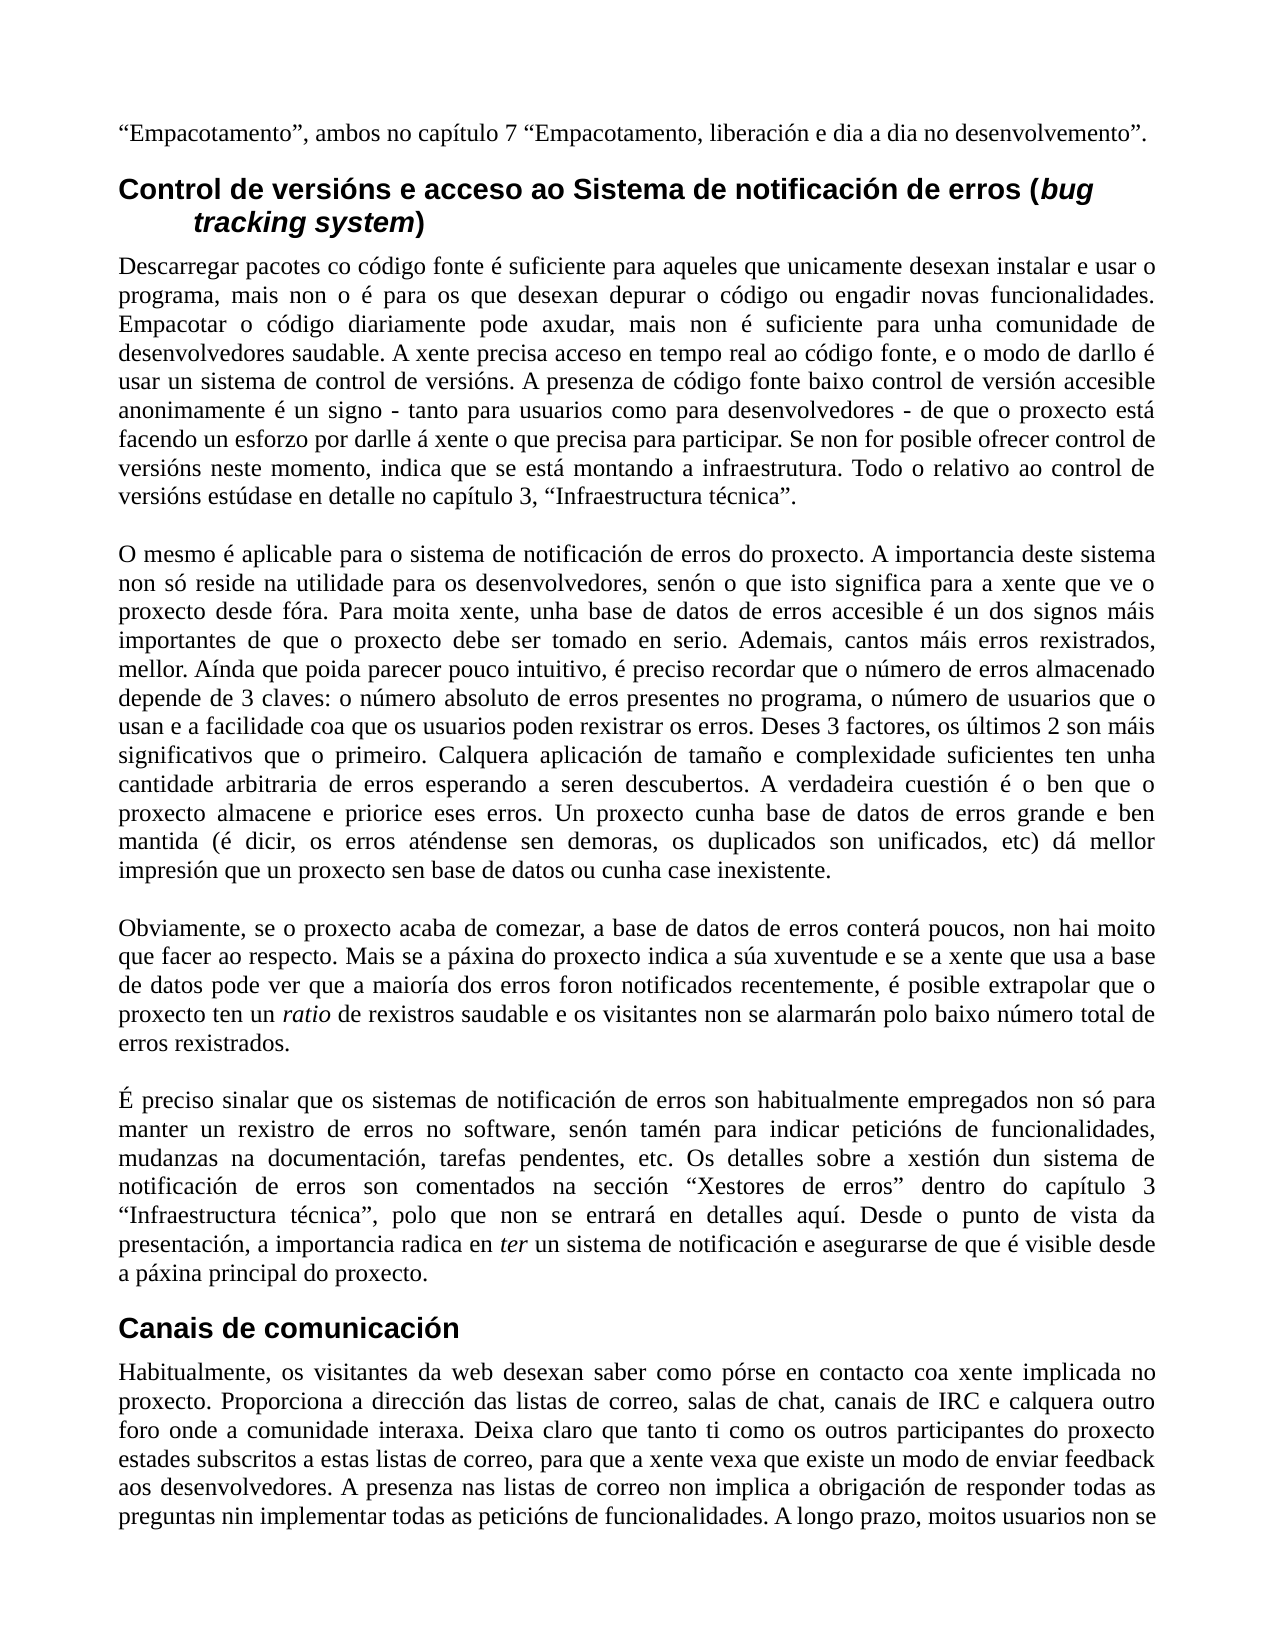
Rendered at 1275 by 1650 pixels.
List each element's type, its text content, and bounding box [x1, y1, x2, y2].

subtitle Control de versións e acceso ao Sistema de notificación de erros (bug tracking system) [118, 172, 1157, 239]
subtitle Canais de comunicación [118, 1311, 1157, 1345]
text O mesmo é aplicable para o sistema de notificación de erros do proxecto. A importancia deste sistema non só reside na utilidade para os desenvolvedores, senón o que isto significa para a xente que ve o proxecto desde fóra. Para moita xente, unha base de datos de erros accesible é un dos signos máis importantes de que o proxecto debe ser tomado en serio. Ademais, cantos máis erros rexistrados, mellor. Aínda que poida parecer pouco intuitivo, é preciso recordar que o número de erros almacenado depende de 3 claves: o número absoluto de erros presentes no programa, o número de usuarios que o usan e a facilidade coa que os usuarios poden rexistrar os erros. Deses 3 factores, os últimos 2 son máis significativos que o primeiro. Calquera aplicación de tamaño e complexidade suficientes ten unha cantidade arbitraria de erros esperando a seren descubertos. A verdadeira cuestión é o ben que o proxecto almacene e priorice eses erros. Un proxecto cunha base de datos de erros grande e ben mantida (é dicir, os erros aténdense sen demoras, os duplicados son unificados, etc) dá mellor impresión que un proxecto sen base de datos ou cunha case inexistente. [118, 539, 1157, 884]
text Habitualmente, os visitantes da web desexan saber como pórse en contacto coa xente implicada no proxecto. Proporciona a dirección das listas de correo, salas de chat, canais de IRC e calquera outro foro onde a comunidade interaxa. Deixa claro que tanto ti como os outros participantes do proxecto estades subscritos a estas listas de correo, para que a xente vexa que existe un modo de enviar feedback aos desenvolvedores. A presenza nas listas de correo non implica a obrigación de responder todas as preguntas nin implementar todas as peticións de funcionalidades. A longo prazo, moitos usuarios non se [118, 1357, 1157, 1530]
text Obviamente, se o proxecto acaba de comezar, a base de datos de erros conterá poucos, non hai moito que facer ao respecto. Mais se a páxina do proxecto indica a súa xuventude e se a xente que usa a base de datos pode ver que a maioría dos erros foron notificados recentemente, é posible extrapolar que o proxecto ten un ratio de rexistros saudable e os visitantes non se alarmarán polo baixo número total de erros rexistrados. [118, 913, 1157, 1056]
text “Empacotamento”, ambos no capítulo 7 “Empacotamento, liberación e dia a dia no desenvolvemento”. [118, 118, 1157, 147]
text Descarregar pacotes co código fonte é suficiente para aqueles que unicamente desexan instalar e usar o programa, mais non o é para os que desexan depurar o código ou engadir novas funcionalidades. Empacotar o código diariamente pode axudar, mais non é suficiente para unha comunidade de desenvolvedores saudable. A xente precisa acceso en tempo real ao código fonte, e o modo de darllo é usar un sistema de control de versións. A presenza de código fonte baixo control de versión accesible anonimamente é un signo - tanto para usuarios como para desenvolvedores - de que o proxecto está facendo un esforzo por darlle á xente o que precisa para participar. Se non for posible ofrecer control de versións neste momento, indica que se está montando a infraestrutura. Todo o relativo ao control de versións estúdase en detalle no capítulo 3, “Infraestructura técnica”. [118, 251, 1157, 510]
text É preciso sinalar que os sistemas de notificación de erros son habitualmente empregados non só para manter un rexistro de erros no software, senón tamén para indicar peticións de funcionalidades, mudanzas na documentación, tarefas pendentes, etc. Os detalles sobre a xestión dun sistema de notificación de erros son comentados na sección “Xestores de erros” dentro do capítulo 3 “Infraestructura técnica”, polo que non se entrará en detalles aquí. Desde o punto de vista da presentación, a importancia radica en ter un sistema de notificación e asegurarse de que é visible desde a páxina principal do proxecto. [118, 1085, 1157, 1286]
